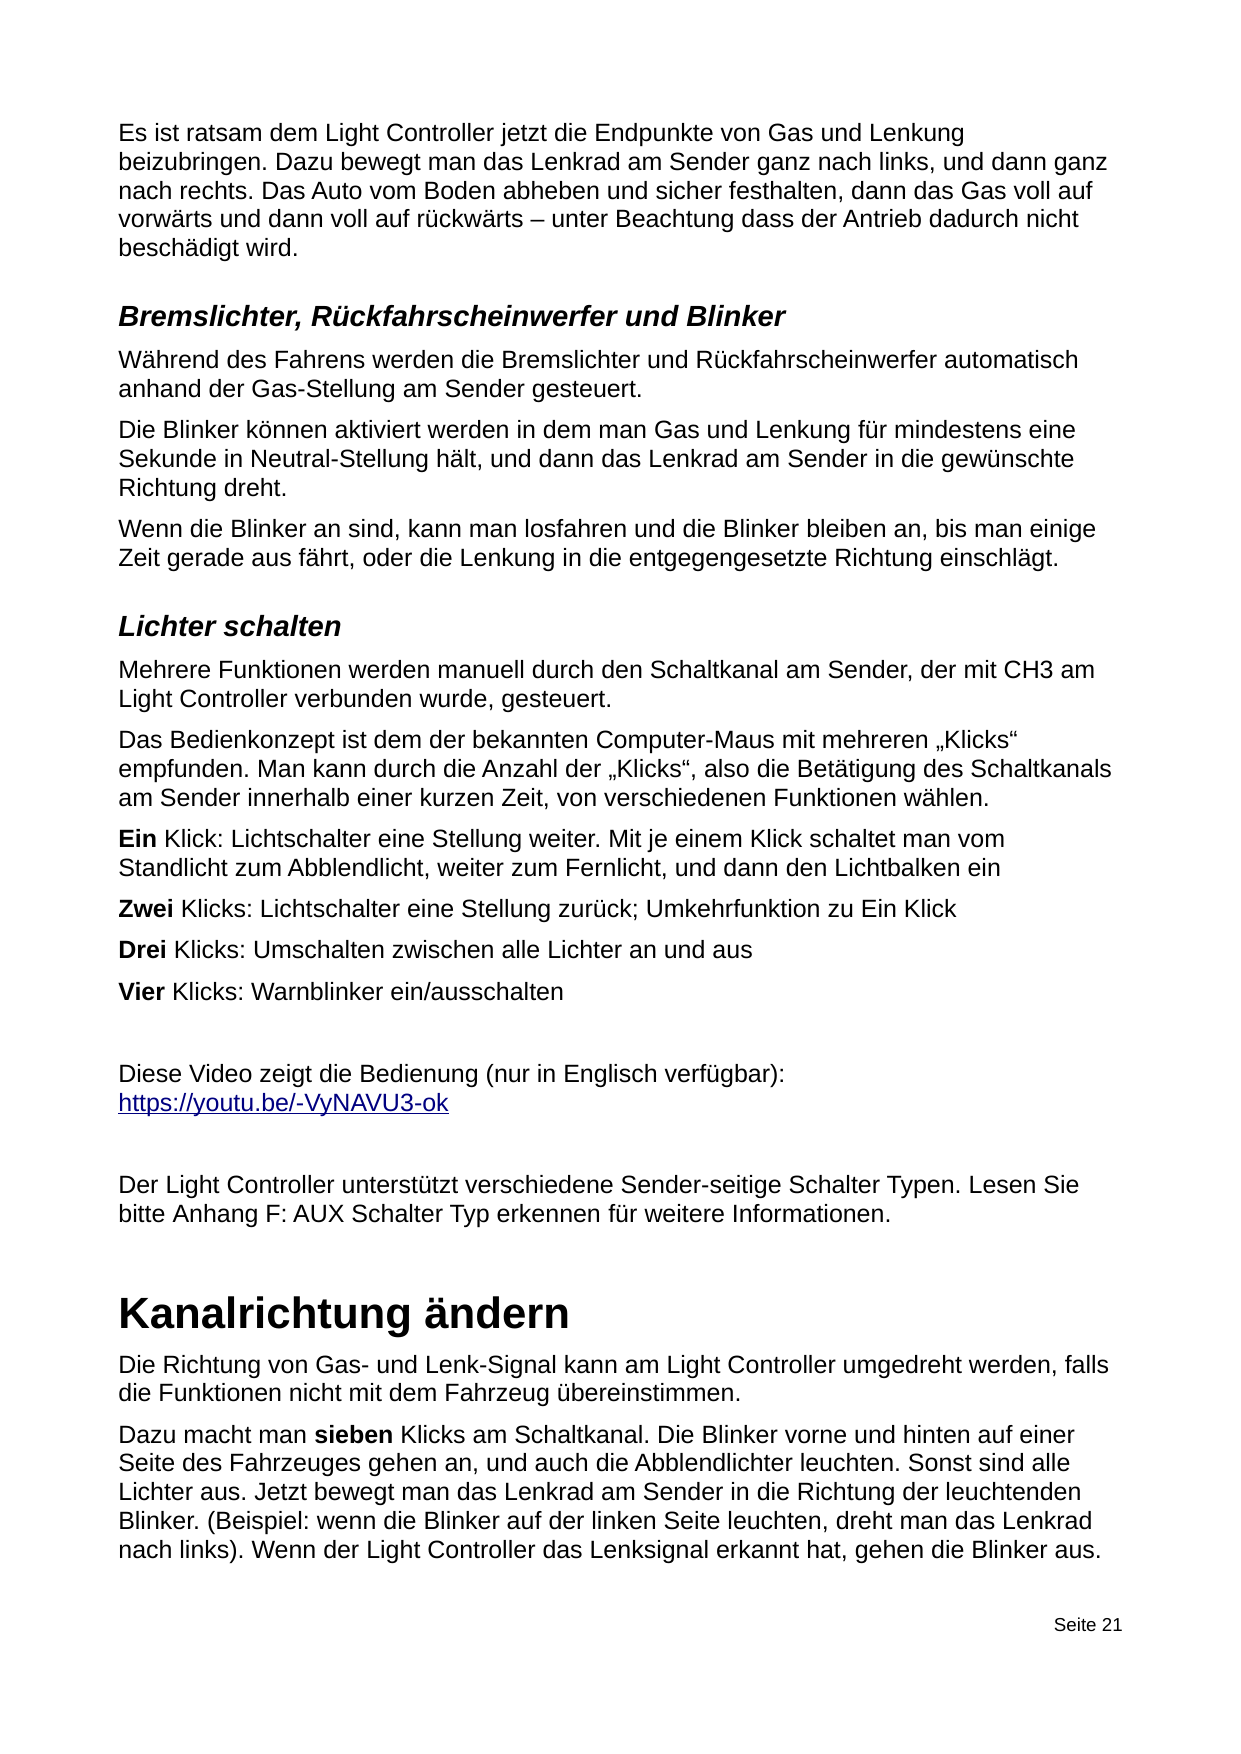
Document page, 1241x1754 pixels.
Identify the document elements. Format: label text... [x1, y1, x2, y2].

text Der Light Controller unterstützt verschiedene Sender-seitige Schalter Typen. Lesen Sie bitte Anhang F: AUX Schalter Typ erkennen für weitere Informationen. [118, 1170, 1122, 1228]
text Die Richtung von Gas- und Lenk-Signal kann am Light Controller umgedreht werden, falls die Funktionen nicht mit dem Fahrzeug übereinstimmen. [118, 1349, 1122, 1407]
text Es ist ratsam dem Light Controller jetzt die Endpunkte von Gas und Lenkung beizubringen. Dazu bewegt man das Lenkrad am Sender ganz nach links, und dann ganz nach rechts. Das Auto vom Boden abheben und sicher festhalten, dann das Gas voll auf vorwärts und dann voll auf rückwärts – unter Beachtung dass der Antrieb dadurch nicht beschädigt wird. [118, 118, 1122, 262]
subtitle Lichter schalten [118, 609, 1122, 643]
text Während des Fahrens werden die Bremslichter und Rückfahrscheinwerfer automatisch anhand der Gas-Stellung am Sender gesteuert. [118, 345, 1122, 403]
text Wenn die Blinker an sind, kann man losfahren und die Blinker bleiben an, bis man einige Zeit gerade aus fährt, oder die Lenkung in die entgegengesetzte Richtung einschlägt. [118, 514, 1122, 572]
text Das Bedienkonzept ist dem der bekannten Computer-Maus mit mehreren „Klicks“ empfunden. Man kann durch die Anzahl der „Klicks“, also die Betätigung des Schaltkanals am Sender innerhalb einer kurzen Zeit, von verschiedenen Funktionen wählen. [118, 725, 1122, 811]
text Drei Klicks: Umschalten zwischen alle Lichter an und aus [118, 935, 1122, 964]
text Vier Klicks: Warnblinker ein/ausschalten [118, 976, 1122, 1005]
text Diese Video zeigt die Bedienung (nur in Englisch verfügbar): https://youtu.be/-VyNAVU3-ok [118, 1059, 1122, 1116]
subtitle Bremslichter, Rückfahrscheinwerfer und Blinker [118, 299, 1122, 333]
text Mehrere Funktionen werden manuell durch den Schaltkanal am Sender, der mit CH3 am Light Controller verbunden wurde, gesteuert. [118, 655, 1122, 713]
text Dazu macht man sieben Klicks am Schaltkanal. Die Blinker vorne und hinten auf einer Seite des Fahrzeuges gehen an, und auch die Abblendlichter leuchten. Sonst sind alle Lichter aus. Jetzt bewegt man das Lenkrad am Sender in die Richtung der leuchtenden Blinker. (Beispiel: wenn die Blinker auf der linken Seite leuchten, dreht man das Lenkrad nach links). Wenn der Light Controller das Lenksignal erkannt hat, gehen die Blinker aus. [118, 1419, 1122, 1563]
text Die Blinker können aktiviert werden in dem man Gas und Lenkung für mindestens eine Sekunde in Neutral-Stellung hält, und dann das Lenkrad am Sender in die gewünschte Richtung dreht. [118, 415, 1122, 502]
text Ein Klick: Lichtschalter eine Stellung weiter. Mit je einem Klick schaltet man vom Standlicht zum Abblendlicht, weiter zum Fernlicht, und dann den Lichtbalken ein [118, 824, 1122, 881]
text Zwei Klicks: Lichtschalter eine Stellung zurück; Umkehrfunktion zu Ein Klick [118, 894, 1122, 923]
subtitle Kanalrichtung ändern [118, 1287, 1122, 1338]
